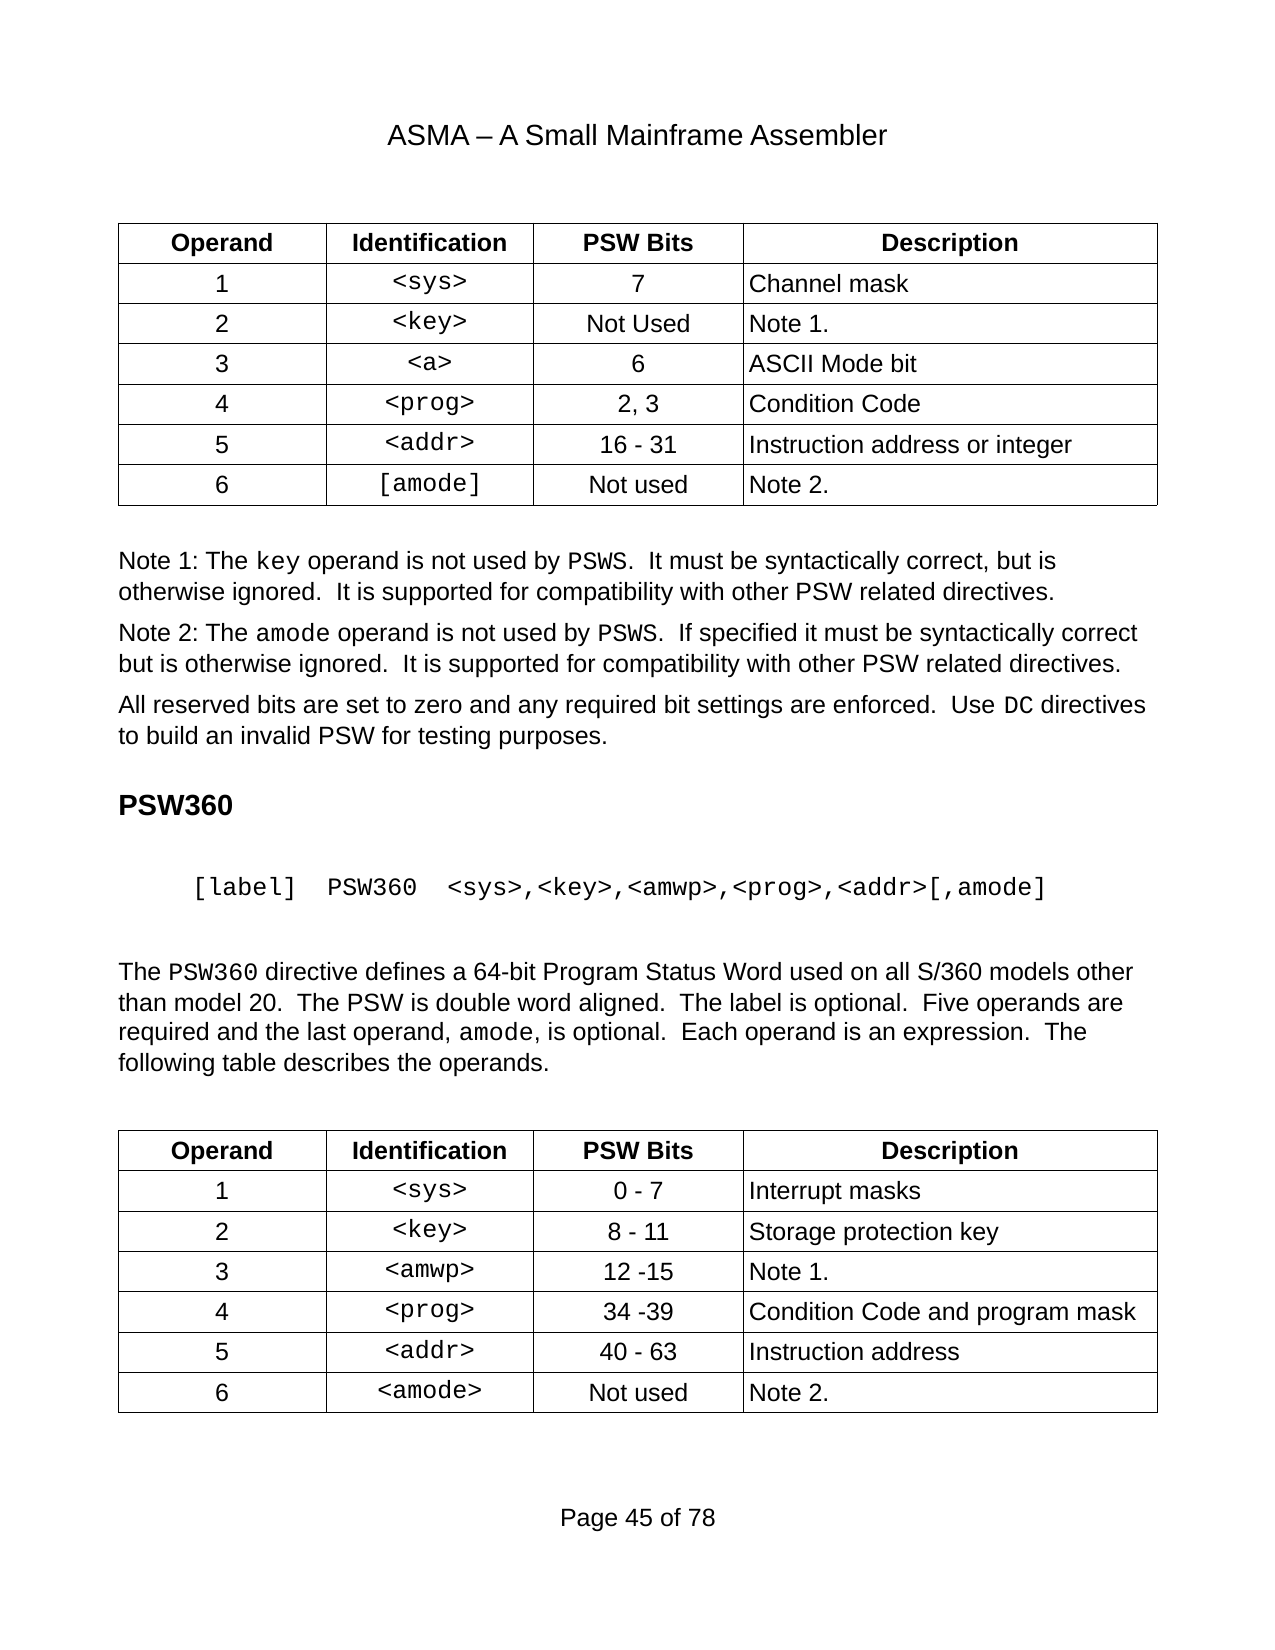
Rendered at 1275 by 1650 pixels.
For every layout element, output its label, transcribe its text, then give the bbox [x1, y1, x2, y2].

table_cell 6 [119, 465, 326, 504]
table_cell 0 - 7 [534, 1171, 743, 1211]
table_cell ASCII Mode bit [744, 344, 1157, 384]
table_cell Condition Code and program mask [744, 1292, 1157, 1332]
table_cell Interrupt masks [744, 1171, 1157, 1211]
table_cell Channel mask [744, 264, 1157, 303]
table_cell Note 2. [744, 465, 1157, 504]
table_cell 6 [119, 1373, 326, 1412]
table_cell 8 - 11 [534, 1212, 743, 1251]
table_cell 5 [119, 425, 326, 464]
table_cell 4 [119, 385, 326, 424]
table_cell <addr> [327, 425, 533, 464]
table_header Description [744, 1131, 1157, 1170]
table_header Operand [119, 1131, 326, 1170]
table_cell Not used [534, 465, 743, 504]
table_cell Not used [534, 1373, 743, 1412]
text Note 1: The key operand is not used by PSWS. It must be syntactically correct, but is otherwise ignored. It is supported for compatibility with other PSW related directives. [118, 546, 1157, 606]
table_cell Note 1. [744, 304, 1157, 343]
table_cell <a> [327, 344, 533, 384]
table_cell Note 1. [744, 1252, 1157, 1291]
table_cell 7 [534, 264, 743, 303]
text All reserved bits are set to zero and any required bit settings are enforced. Use DC directives to build an invalid PSW for testing purposes. [118, 690, 1157, 750]
table_cell 3 [119, 1252, 326, 1291]
table_header Operand [119, 224, 326, 263]
table_cell 5 [119, 1333, 326, 1372]
table_cell 40 - 63 [534, 1333, 743, 1372]
table_header Description [744, 224, 1157, 263]
text Note 2: The amode operand is not used by PSWS. If specified it must be syntactically correct but is otherwise ignored. It is supported for compatibility with other PSW related directives. [118, 618, 1157, 678]
table_cell <amode> [327, 1373, 533, 1412]
table_cell Instruction address or integer [744, 425, 1157, 464]
table_header PSW Bits [534, 224, 743, 263]
table_cell 6 [534, 344, 743, 384]
text The PSW360 directive defines a 64-bit Program Status Word used on all S/360 models other than model 20. The PSW is double word aligned. The label is optional. Five operands are required and the last operand, amode, is optional. Each operand is an expression. The following table describes the operands. [118, 957, 1157, 1076]
table_cell 2, 3 [534, 385, 743, 424]
table_cell <sys> [327, 1171, 533, 1211]
table_cell Condition Code [744, 385, 1157, 424]
table_cell 1 [119, 264, 326, 303]
table_cell 34 -39 [534, 1292, 743, 1332]
table_cell 1 [119, 1171, 326, 1211]
table_cell <key> [327, 304, 533, 343]
table_header PSW Bits [534, 1131, 743, 1170]
table_cell <key> [327, 1212, 533, 1251]
table_cell 2 [119, 304, 326, 343]
table_cell Instruction address [744, 1333, 1157, 1372]
table_cell [amode] [327, 465, 533, 504]
table_header Identification [327, 224, 533, 263]
table_cell <sys> [327, 264, 533, 303]
table_cell 2 [119, 1212, 326, 1251]
table_cell <prog> [327, 1292, 533, 1332]
table_header Identification [327, 1131, 533, 1170]
table_cell Note 2. [744, 1373, 1157, 1412]
text [label] PSW360 <sys>,<key>,<amwp>,<prog>,<addr>[,amode] [192, 875, 1157, 903]
table_cell 16 - 31 [534, 425, 743, 464]
table_cell <addr> [327, 1333, 533, 1372]
table_cell <amwp> [327, 1252, 533, 1291]
table_cell Not Used [534, 304, 743, 343]
table_cell 4 [119, 1292, 326, 1332]
table_cell Storage protection key [744, 1212, 1157, 1251]
table_cell 3 [119, 344, 326, 384]
table_cell <prog> [327, 385, 533, 424]
table_cell 12 -15 [534, 1252, 743, 1291]
subtitle PSW360 [118, 787, 1157, 821]
